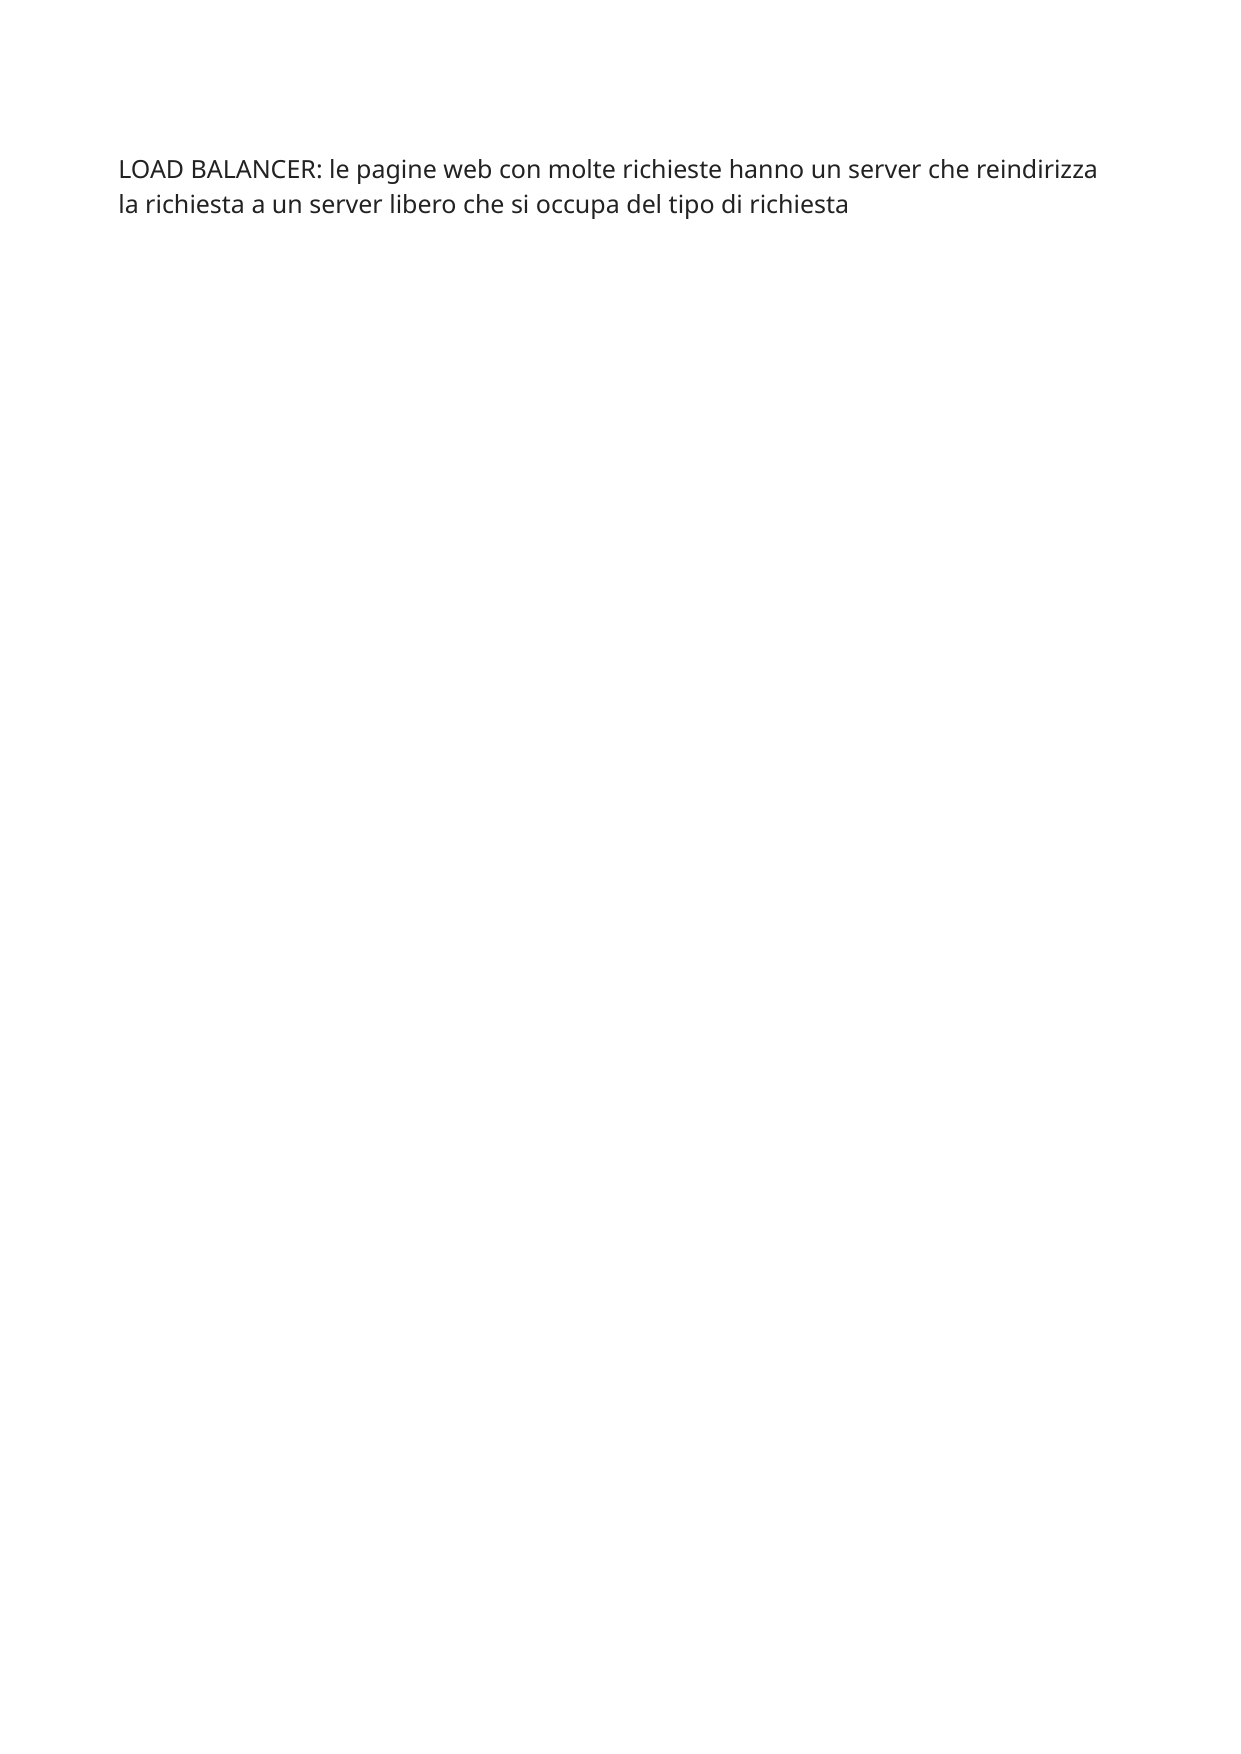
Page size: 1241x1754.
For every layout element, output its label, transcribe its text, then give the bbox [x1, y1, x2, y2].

text LOAD BALANCER: le pagine web con molte richieste hanno un server che reindirizza la richiesta a un server libero che si occupa del tipo di richiesta [118, 152, 1122, 220]
